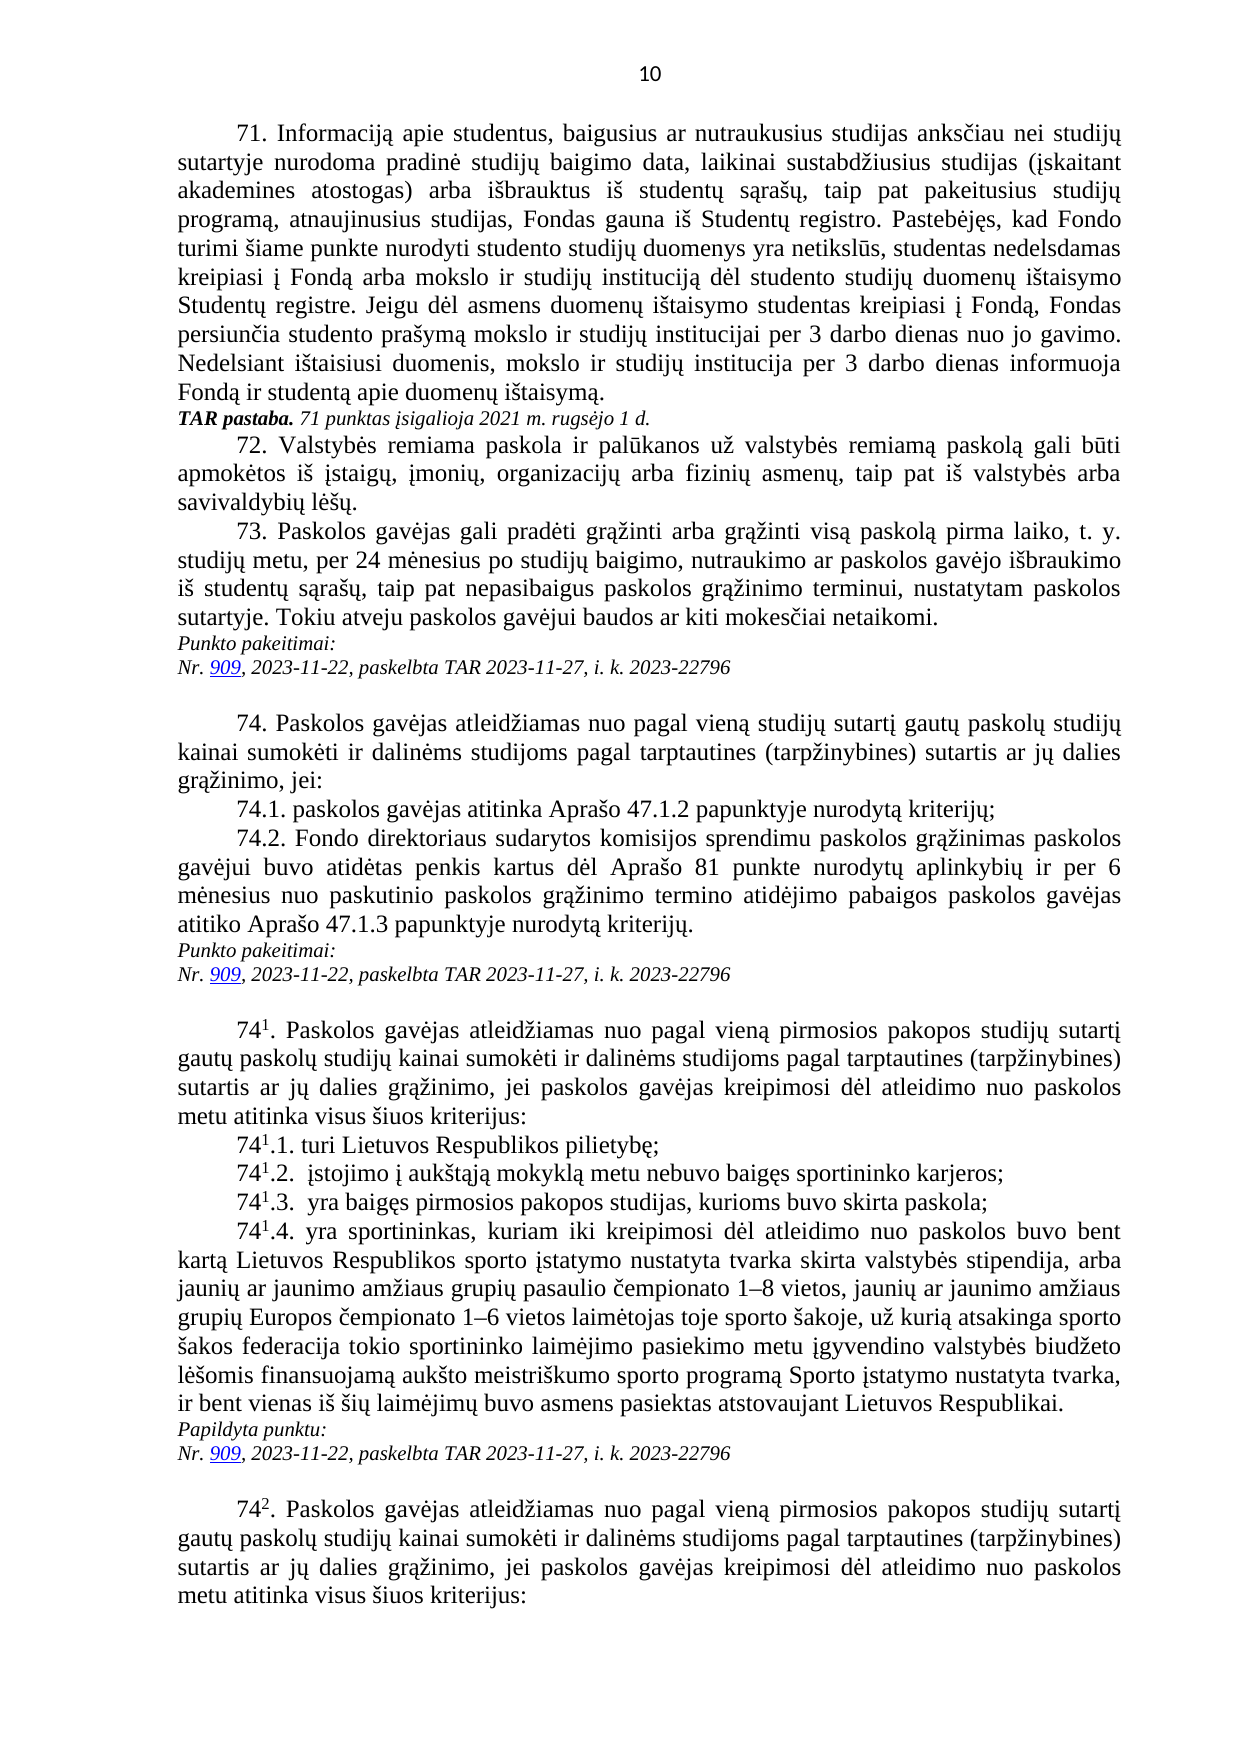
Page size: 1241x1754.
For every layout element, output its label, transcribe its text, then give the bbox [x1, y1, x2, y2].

text 71. Informaciją apie studentus, baigusius ar nutraukusius studijas anksčiau nei studijų sutartyje nurodoma pradinė studijų baigimo data, laikinai sustabdžiusius studijas (įskaitant akademines atostogas) arba išbrauktus iš studentų sąrašų, taip pat pakeitusius studijų programą, atnaujinusius studijas, Fondas gauna iš Studentų registro. Pastebėjęs, kad Fondo turimi šiame punkte nurodyti studento studijų duomenys yra netikslūs, studentas nedelsdamas kreipiasi į Fondą arba mokslo ir studijų instituciją dėl studento studijų duomenų ištaisymo Studentų registre. Jeigu dėl asmens duomenų ištaisymo studentas kreipiasi į Fondą, Fondas persiunčia studento prašymą mokslo ir studijų institucijai per 3 darbo dienas nuo jo gavimo. Nedelsiant ištaisiusi duomenis, mokslo ir studijų institucija per 3 darbo dienas informuoja Fondą ir studentą apie duomenų ištaisymą. [177, 118, 1122, 406]
text Punkto pakeitimai: [177, 631, 1122, 655]
text 72. Valstybės remiama paskola ir palūkanos už valstybės remiamą paskolą gali būti apmokėtos iš įstaigų, įmonių, organizacijų arba fizinių asmenų, taip pat iš valstybės arba savivaldybių lėšų. [177, 430, 1122, 516]
text 74.2. Fondo direktoriaus sudarytos komisijos sprendimu paskolos grąžinimas paskolos gavėjui buvo atidėtas penkis kartus dėl Aprašo 81 punkte nurodytų aplinkybių ir per 6 mėnesius nuo paskutinio paskolos grąžinimo termino atidėjimo pabaigos paskolos gavėjas atitiko Aprašo 47.1.3 papunktyje nurodytą kriterijų. [177, 823, 1122, 938]
text Punkto pakeitimai: [177, 938, 1122, 962]
text 74.1. paskolos gavėjas atitinka Aprašo 47.1.2 papunktyje nurodytą kriterijų; [177, 794, 1122, 823]
text 741.2. įstojimo į aukštąją mokyklą metu nebuvo baigęs sportininko karjeros; [177, 1158, 1122, 1187]
text 74. Paskolos gavėjas atleidžiamas nuo pagal vieną studijų sutartį gautų paskolų studijų kainai sumokėti ir dalinėms studijoms pagal tarptautines (tarpžinybines) sutartis ar jų dalies grąžinimo, jei: [177, 708, 1122, 794]
text 741.4. yra sportininkas, kuriam iki kreipimosi dėl atleidimo nuo paskolos buvo bent kartą Lietuvos Respublikos sporto įstatymo nustatyta tvarka skirta valstybės stipendija, arba jaunių ar jaunimo amžiaus grupių pasaulio čempionato 1–8 vietos, jaunių ar jaunimo amžiaus grupių Europos čempionato 1–6 vietos laimėtojas toje sporto šakoje, už kurią atsakinga sporto šakos federacija tokio sportininko laimėjimo pasiekimo metu įgyvendino valstybės biudžeto lėšomis finansuojamą aukšto meistriškumo sporto programą Sporto įstatymo nustatyta tvarka, ir bent vienas iš šių laimėjimų buvo asmens pasiektas atstovaujant Lietuvos Respublikai. [177, 1216, 1122, 1417]
text Nr. 909, 2023-11-22, paskelbta TAR 2023-11-27, i. k. 2023-22796 [177, 655, 1122, 679]
text TAR pastaba. 71 punktas įsigalioja 2021 m. rugsėjo 1 d. [177, 406, 1122, 430]
text 741.1. turi Lietuvos Respublikos pilietybę; [177, 1130, 1122, 1158]
text 741. Paskolos gavėjas atleidžiamas nuo pagal vieną pirmosios pakopos studijų sutartį gautų paskolų studijų kainai sumokėti ir dalinėms studijoms pagal tarptautines (tarpžinybines) sutartis ar jų dalies grąžinimo, jei paskolos gavėjas kreipimosi dėl atleidimo nuo paskolos metu atitinka visus šiuos kriterijus: [177, 1015, 1122, 1130]
text Nr. 909, 2023-11-22, paskelbta TAR 2023-11-27, i. k. 2023-22796 [177, 1441, 1122, 1465]
text Papildyta punktu: [177, 1417, 1122, 1441]
text 742. Paskolos gavėjas atleidžiamas nuo pagal vieną pirmosios pakopos studijų sutartį gautų paskolų studijų kainai sumokėti ir dalinėms studijoms pagal tarptautines (tarpžinybines) sutartis ar jų dalies grąžinimo, jei paskolos gavėjas kreipimosi dėl atleidimo nuo paskolos metu atitinka visus šiuos kriterijus: [177, 1494, 1122, 1609]
text Nr. 909, 2023-11-22, paskelbta TAR 2023-11-27, i. k. 2023-22796 [177, 962, 1122, 986]
text 741.3. yra baigęs pirmosios pakopos studijas, kurioms buvo skirta paskola; [177, 1187, 1122, 1216]
text 73. Paskolos gavėjas gali pradėti grąžinti arba grąžinti visą paskolą pirma laiko, t. y. studijų metu, per 24 mėnesius po studijų baigimo, nutraukimo ar paskolos gavėjo išbraukimo iš studentų sąrašų, taip pat nepasibaigus paskolos grąžinimo terminui, nustatytam paskolos sutartyje. Tokiu atveju paskolos gavėjui baudos ar kiti mokesčiai netaikomi. [177, 516, 1122, 631]
